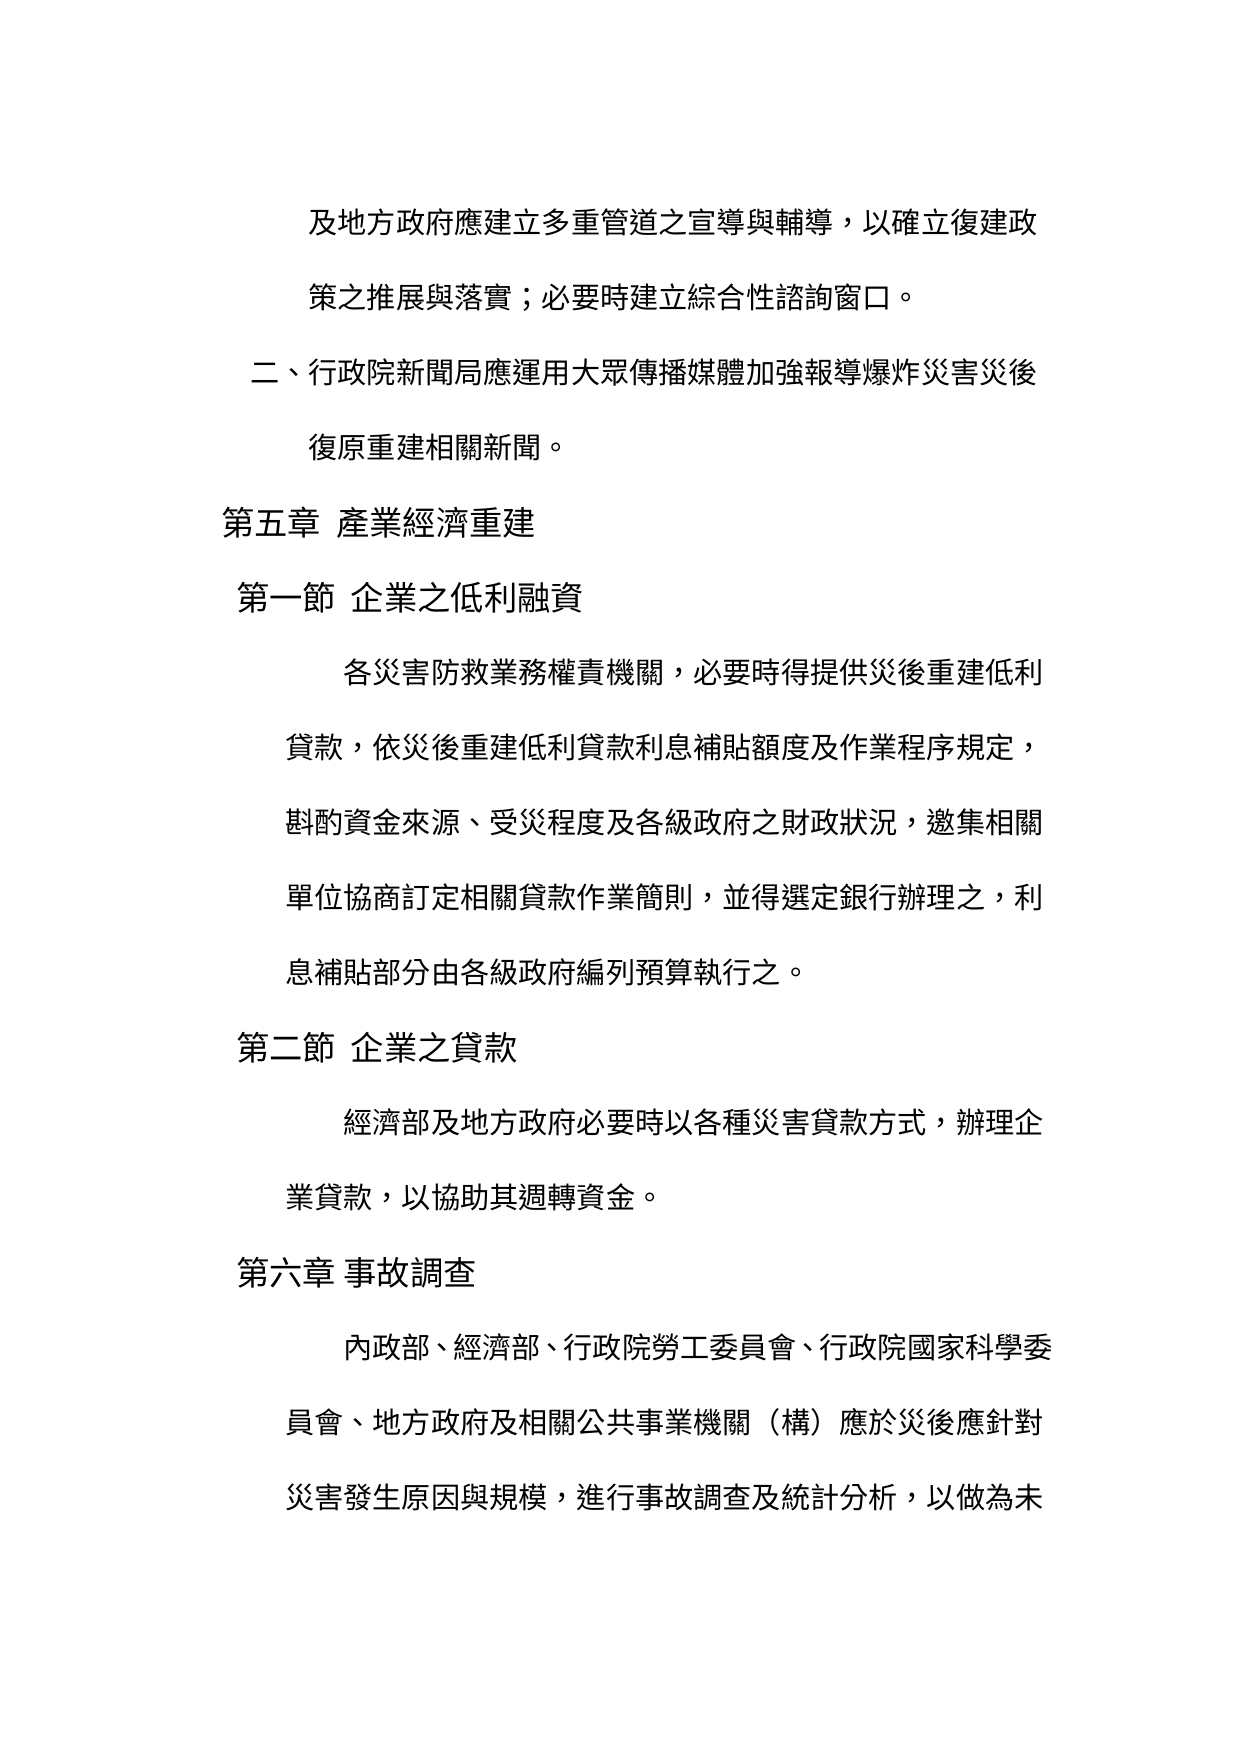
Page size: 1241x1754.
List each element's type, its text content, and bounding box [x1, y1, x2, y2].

subtitle 第一節 企業之低利融資 [187, 558, 1053, 633]
text 內政部、經濟部、行政院勞工委員會、行政院國家科學委員會、地方政府及相關公共事業機關（構）應於災後應針對災害發生原因與規模，進行事故調查及統計分析，以做為未 [285, 1308, 1053, 1533]
subtitle 第五章 產業經濟重建 [221, 483, 1053, 558]
text 二、行政院新聞局應運用大眾傳播媒體加強報導爆炸災害災後復原重建相關新聞。 [250, 333, 1053, 483]
text 及地方政府應建立多重管道之宣導與輔導，以確立復建政策之推展與落實；必要時建立綜合性諮詢窗口。 [250, 183, 1053, 333]
subtitle 第六章 事故調查 [187, 1233, 1053, 1308]
text 經濟部及地方政府必要時以各種災害貸款方式，辦理企業貸款，以協助其週轉資金。 [285, 1083, 1053, 1233]
subtitle 第二節 企業之貸款 [187, 1008, 1053, 1083]
text 各災害防救業務權責機關，必要時得提供災後重建低利貸款，依災後重建低利貸款利息補貼額度及作業程序規定，斟酌資金來源、受災程度及各級政府之財政狀況，邀集相關單位協商訂定相關貸款作業簡則，並得選定銀行辦理之，利息補貼部分由各級政府編列預算執行之。 [285, 633, 1053, 1008]
